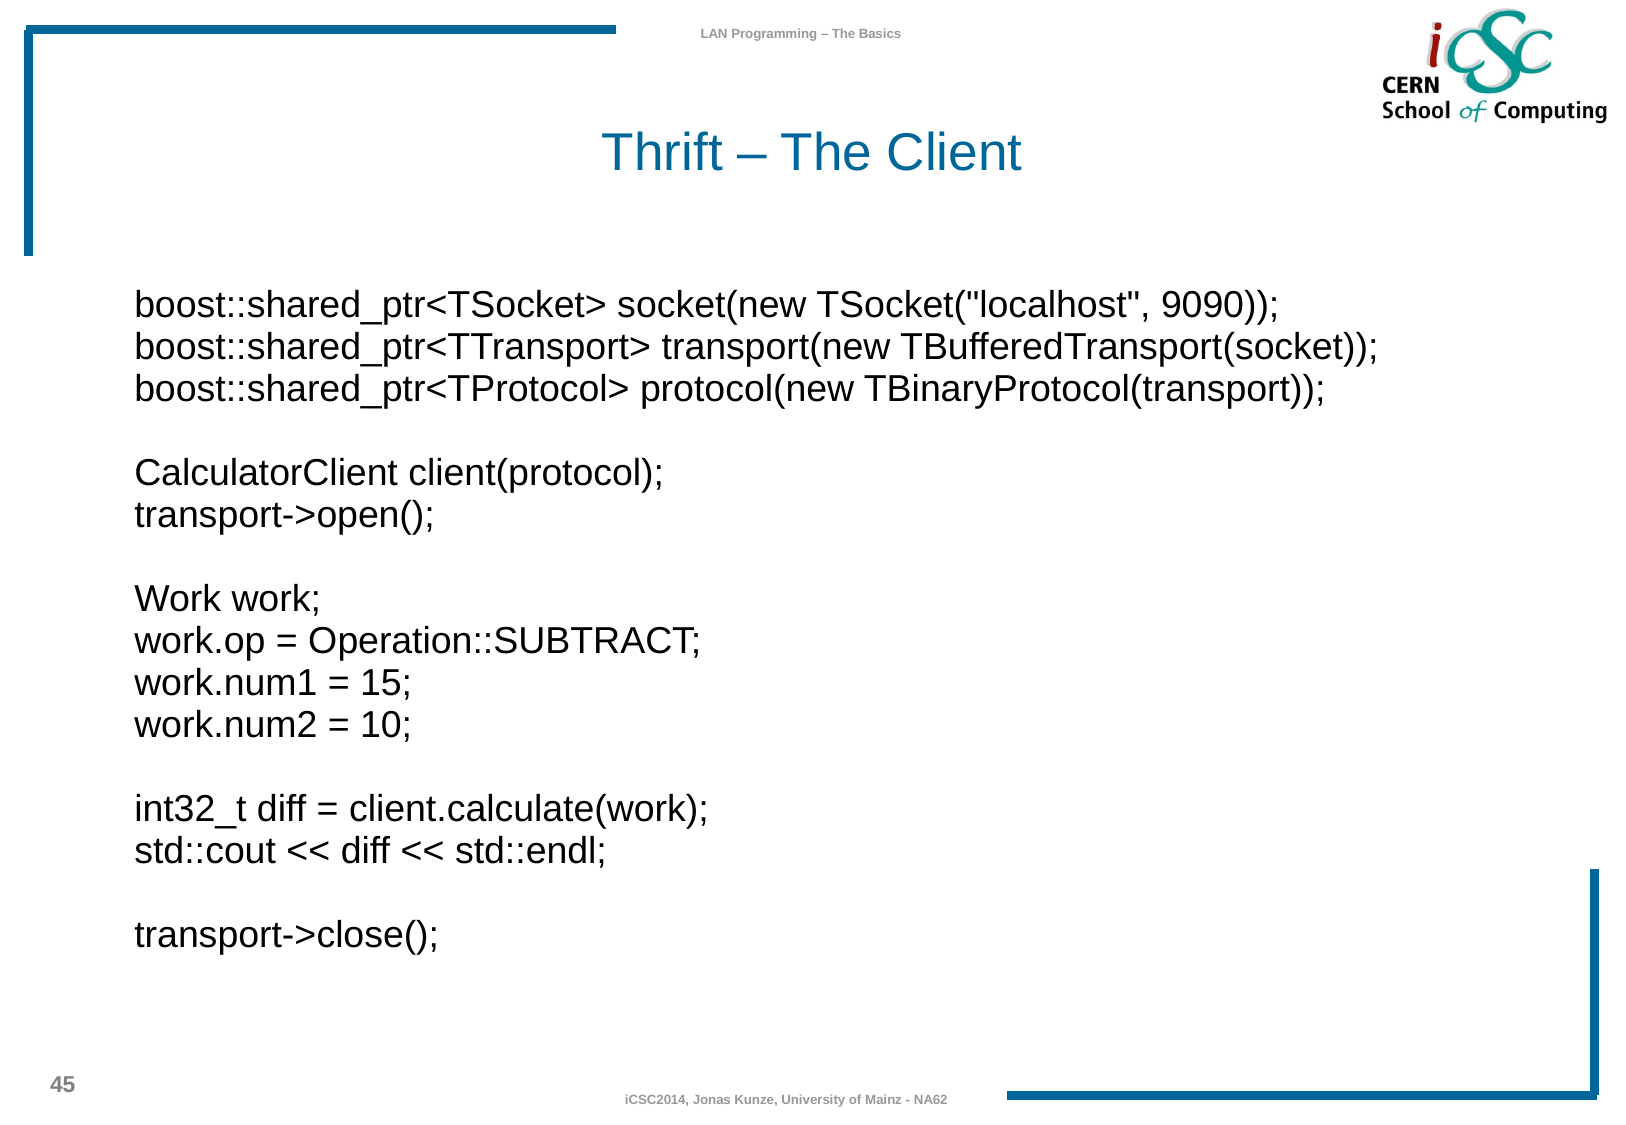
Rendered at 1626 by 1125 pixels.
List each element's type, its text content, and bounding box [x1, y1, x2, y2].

text_box boost::shared_ptr<TSocket> socket(new TSocket("localhost", 9090)); boost::shared_ptr<TTransport> transport(new TBufferedTransport(socket)); boost::shared_ptr<TProtocol> protocol(new TBinaryProtocol(transport)); CalculatorClient client(protocol); transport->open(); Work work; work.op = Operation::SUBTRACT; work.num1 = 15; work.num2 = 10; int32_t diff = client.calculate(work); std::cout << diff << std::endl; transport->close(); [119, 275, 1539, 1035]
title Thrift – The Client [81, 44, 1544, 233]
picture [1381, 8, 1608, 125]
